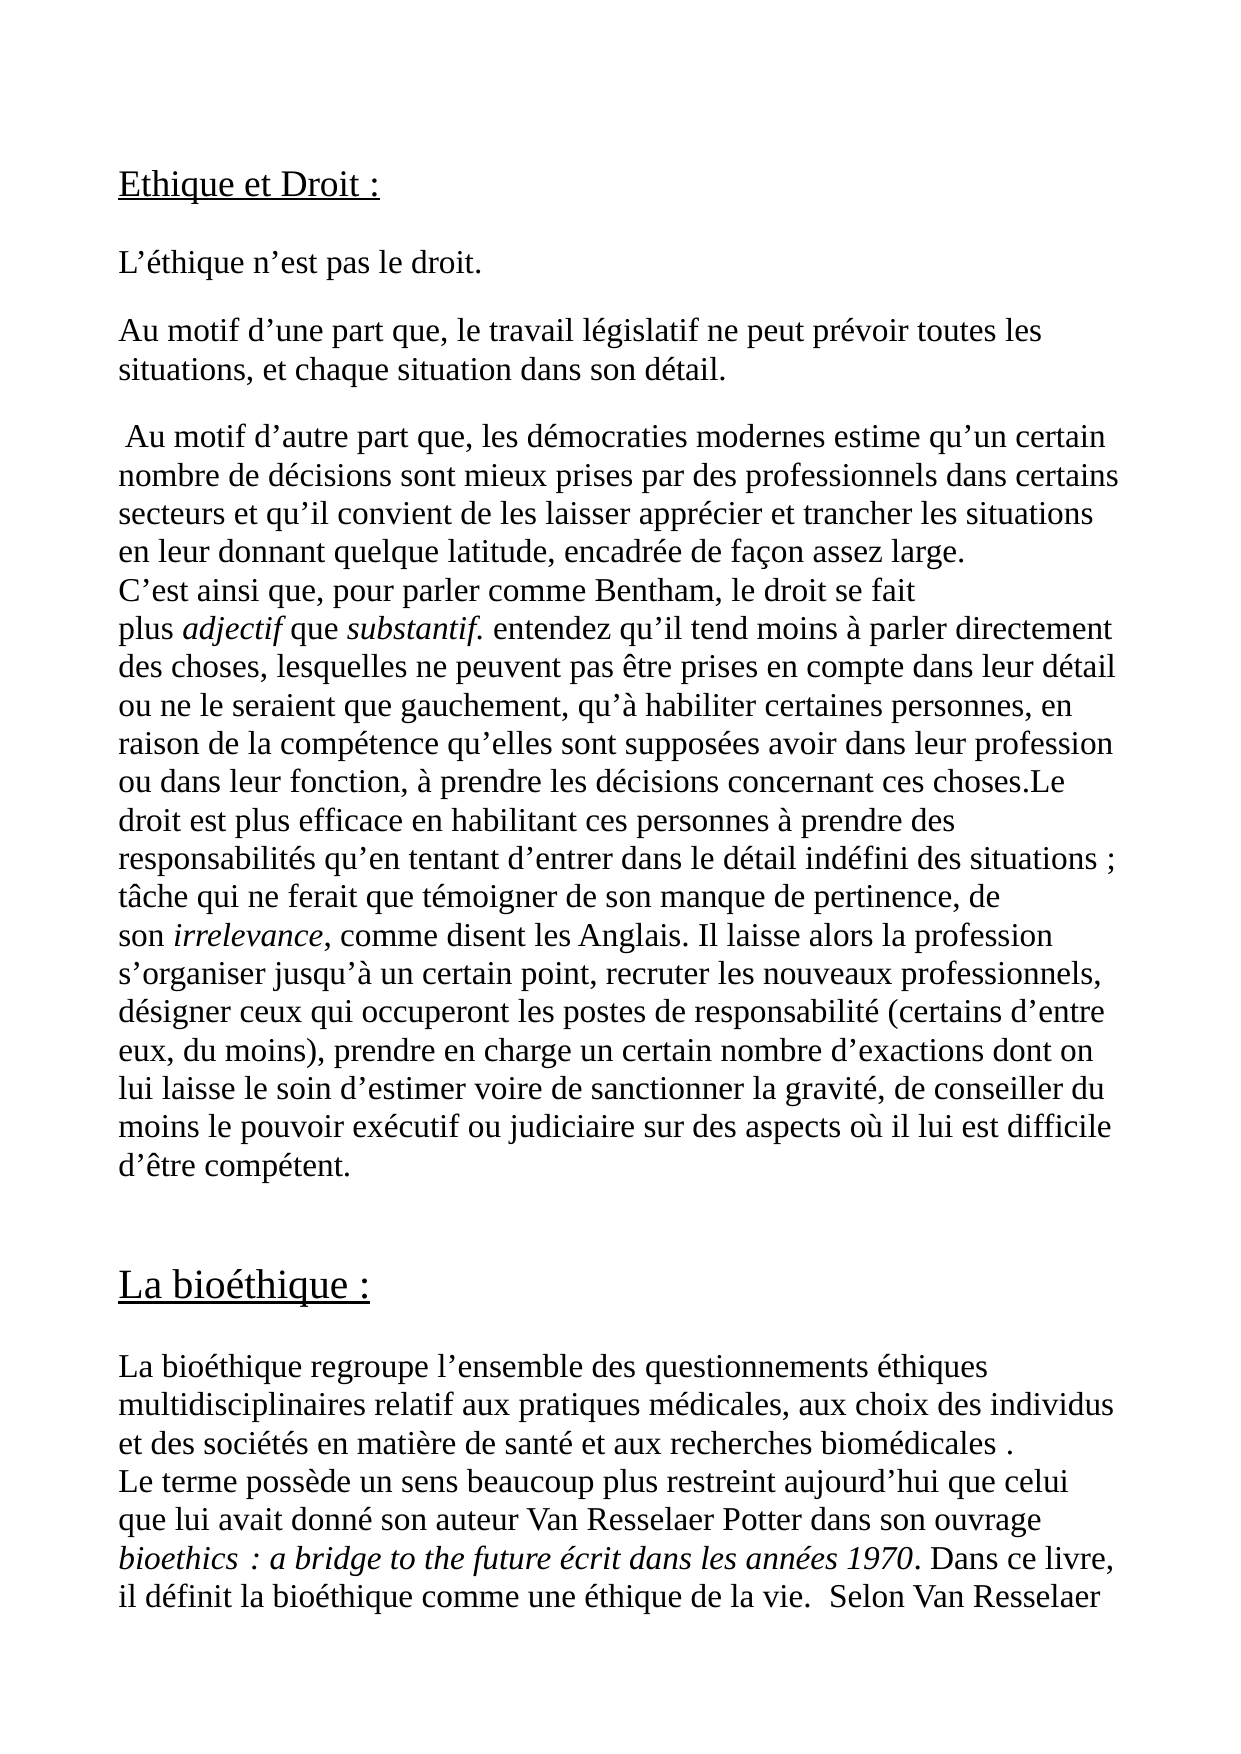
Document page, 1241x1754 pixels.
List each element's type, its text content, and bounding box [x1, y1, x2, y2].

text Ethique et Droit : [118, 161, 1122, 204]
text La bioéthique regroupe l’ensemble des questionnements éthiques multidisciplinaires relatif aux pratiques médicales, aux choix des individus et des sociétés en matière de santé et aux recherches biomédicales . [118, 1346, 1122, 1461]
text Au motif d’une part que, le travail législatif ne peut prévoir toutes les situations, et chaque situation dans son détail. [118, 311, 1122, 387]
text Le terme possède un sens beaucoup plus restreint aujourd’hui que celui que lui avait donné son auteur Van Resselaer Potter dans son ouvrage bioethics : a bridge to the future écrit dans les années 1970. Dans ce livre, il définit la bioéthique comme une éthique de la vie. Selon Van Resselaer [118, 1461, 1122, 1614]
text L’éthique n’est pas le droit. [118, 243, 1122, 281]
text C’est ainsi que, pour parler comme Bentham, le droit se fait plus adjectif que substantif. entendez qu’il tend moins à parler directement des choses, lesquelles ne peuvent pas être prises en compte dans leur détail ou ne le seraient que gauchement, qu’à habiliter certaines personnes, en raison de la compétence qu’elles sont supposées avoir dans leur profession ou dans leur fonction, à prendre les décisions concernant ces choses.Le droit est plus efficace en habilitant ces personnes à prendre des responsabilités qu’en tentant d’entrer dans le détail indéfini des situations ; tâche qui ne ferait que témoigner de son manque de pertinence, de son irrelevance, comme disent les Anglais. Il laisse alors la profession s’organiser jusqu’à un certain point, recruter les nouveaux professionnels, désigner ceux qui occuperont les postes de responsabilité (certains d’entre eux, du moins), prendre en charge un certain nombre d’exactions dont on lui laisse le soin d’estimer voire de sanctionner la gravité, de conseiller du moins le pouvoir exécutif ou judiciaire sur des aspects où il lui est difficile d’être compétent. [118, 570, 1122, 1183]
text La bioéthique : [118, 1260, 1122, 1308]
text Au motif d’autre part que, les démocraties modernes estime qu’un certain nombre de décisions sont mieux prises par des professionnels dans certains secteurs et qu’il convient de les laisser apprécier et trancher les situations en leur donnant quelque latitude, encadrée de façon assez large. [118, 417, 1122, 570]
